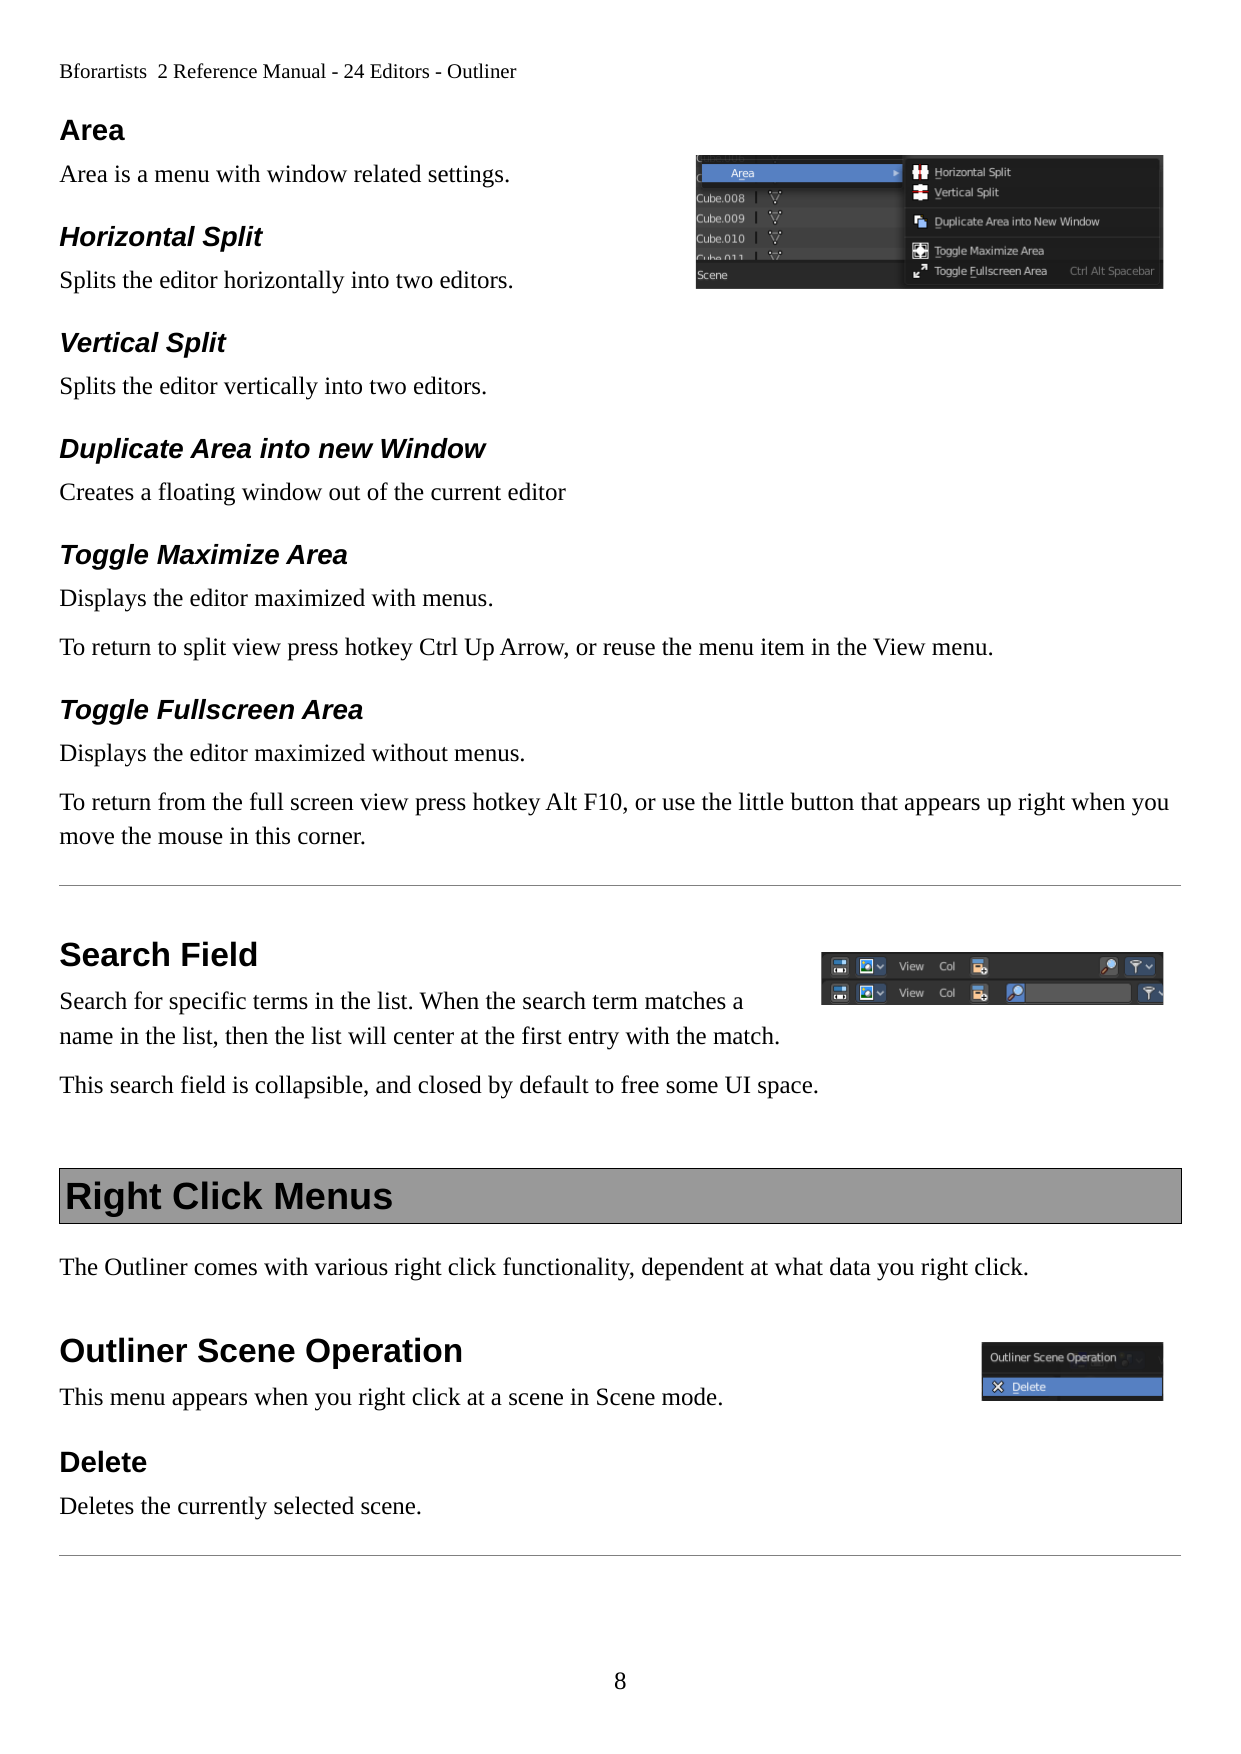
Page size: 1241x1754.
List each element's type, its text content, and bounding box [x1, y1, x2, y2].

table_header Right Click Menus [60, 1169, 1181, 1223]
text To return from the full screen view press hotkey Alt F10, or use the little button that appears up right when you move the mouse in this corner. [59, 787, 1181, 850]
text To return to split view press hotkey Ctrl Up Arrow, or reuse the menu item in the View menu. [59, 632, 1181, 660]
text The Outliner comes with various right click functionality, dependent at what data you right click. [59, 1252, 1181, 1281]
text Displays the editor maximized with menus. [59, 583, 1181, 611]
picture [695, 155, 1164, 289]
text Creates a floating window out of the current editor [59, 477, 1181, 505]
subtitle Outliner Scene Operation [59, 1330, 1181, 1369]
subtitle Toggle Fullscreen Area [59, 693, 1181, 725]
subtitle Duplicate Area into new Window [59, 432, 1181, 464]
text Displays the editor maximized without menus. [59, 738, 1181, 766]
text Splits the editor vertically into two editors. [59, 371, 1181, 399]
subtitle Area [59, 113, 1181, 146]
subtitle Horizontal Split [59, 220, 695, 252]
subtitle Vertical Split [59, 326, 1181, 358]
text This menu appears when you right click at a scene in Scene mode. [59, 1382, 1181, 1410]
text This search field is collapsible, and closed by default to free some UI space. [59, 1070, 1181, 1099]
subtitle [1164, 220, 1181, 252]
picture [981, 1342, 1164, 1401]
picture [821, 952, 1164, 1005]
text Deletes the currently selected scene. [59, 1491, 1181, 1520]
text Area is a menu with window related settings. [59, 159, 695, 188]
subtitle Toggle Maximize Area [59, 538, 1181, 570]
subtitle Delete [59, 1445, 1181, 1479]
text Search for specific terms in the list. When the search term matches a name in the list, then the list will center at the first entry with the match. [59, 986, 1181, 1049]
text Splits the editor horizontally into two editors. [59, 265, 1181, 293]
subtitle Search Field [59, 935, 1181, 974]
